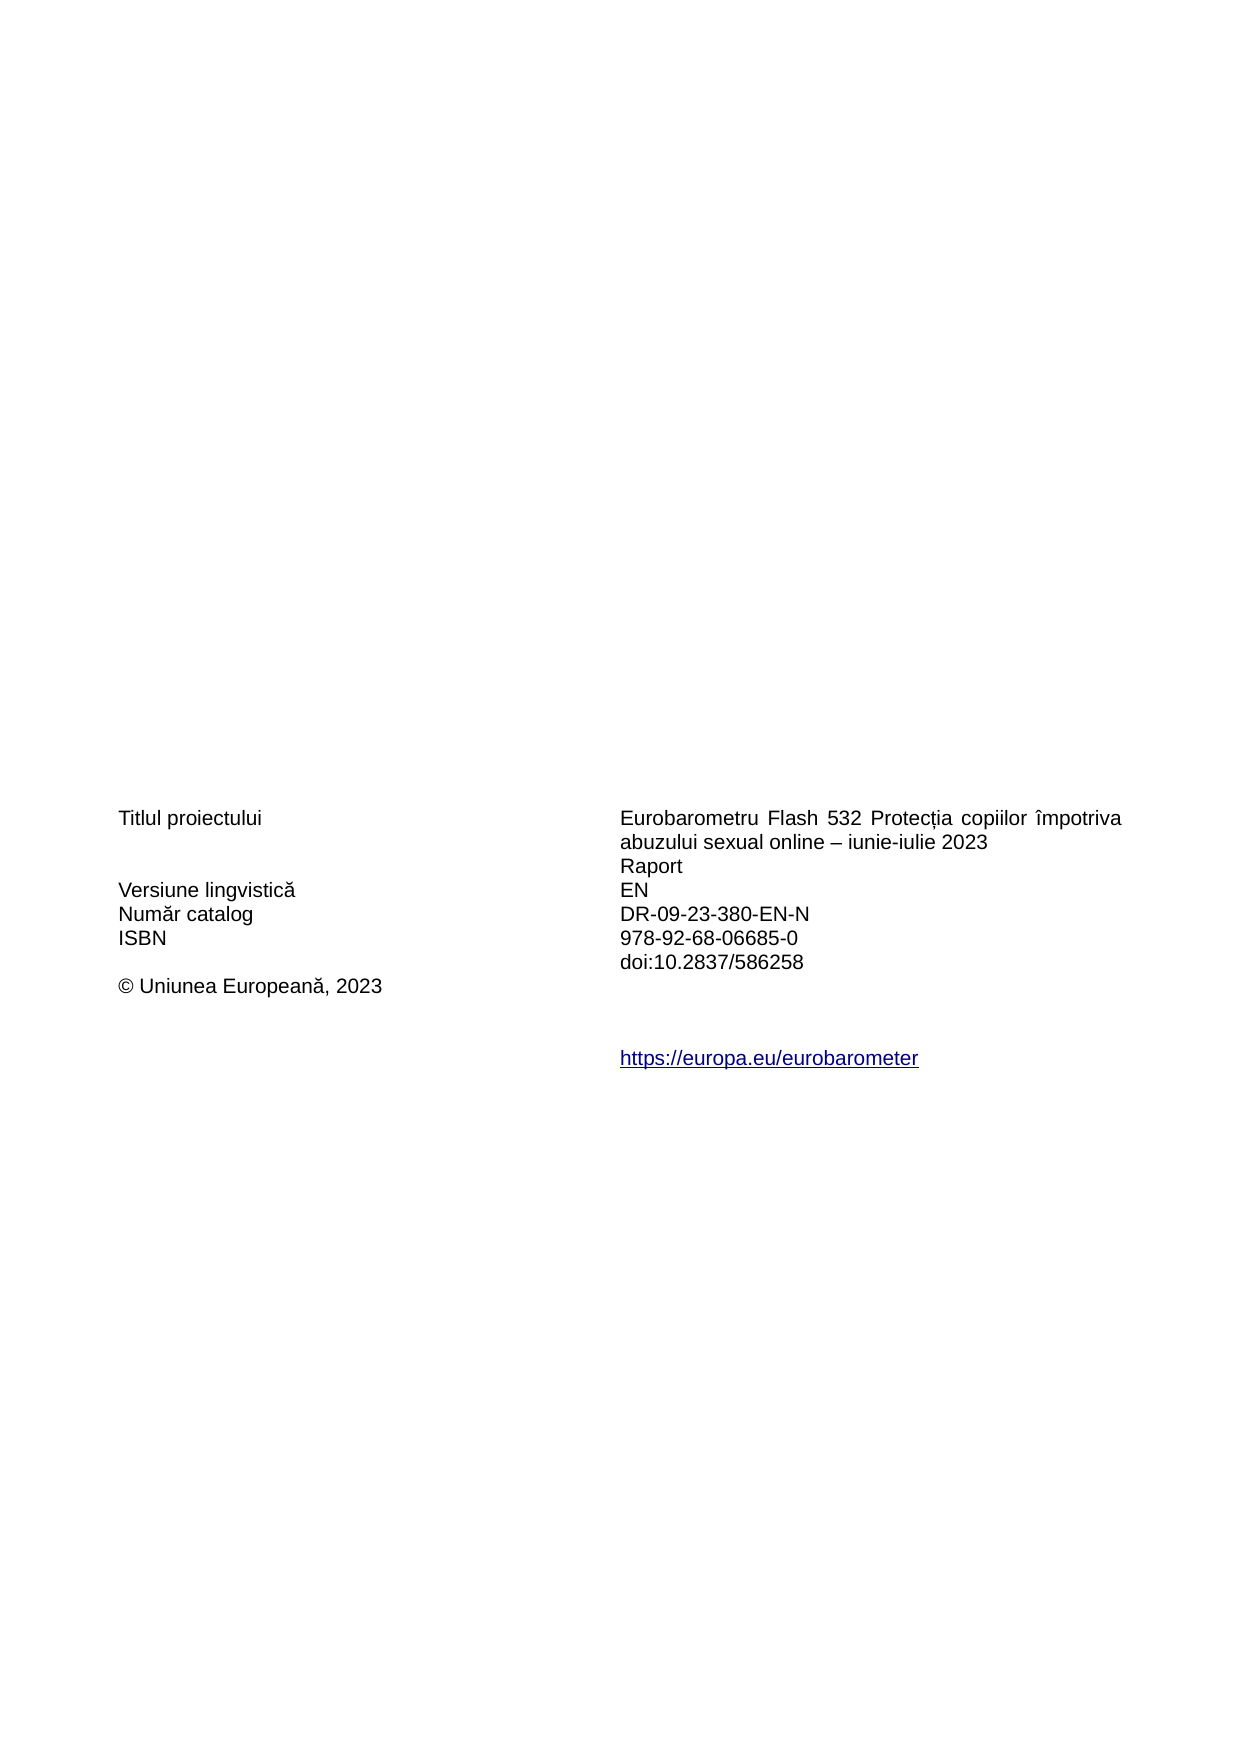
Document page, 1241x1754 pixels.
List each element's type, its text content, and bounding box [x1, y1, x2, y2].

table_header Titlul proiectului Versiune lingvistică Număr catalog ISBN © Uniunea Europeană, 2023 [118, 806, 620, 1070]
table_header Eurobarometru Flash 532 Protecția copiilor împotriva abuzului sexual online – iunie-iulie 2023 Raport EN DR-09-23-380-EN-N 978-92-68-06685-0 doi:10.2837/586258 https://europa.eu/eurobarometer [620, 806, 1122, 1070]
